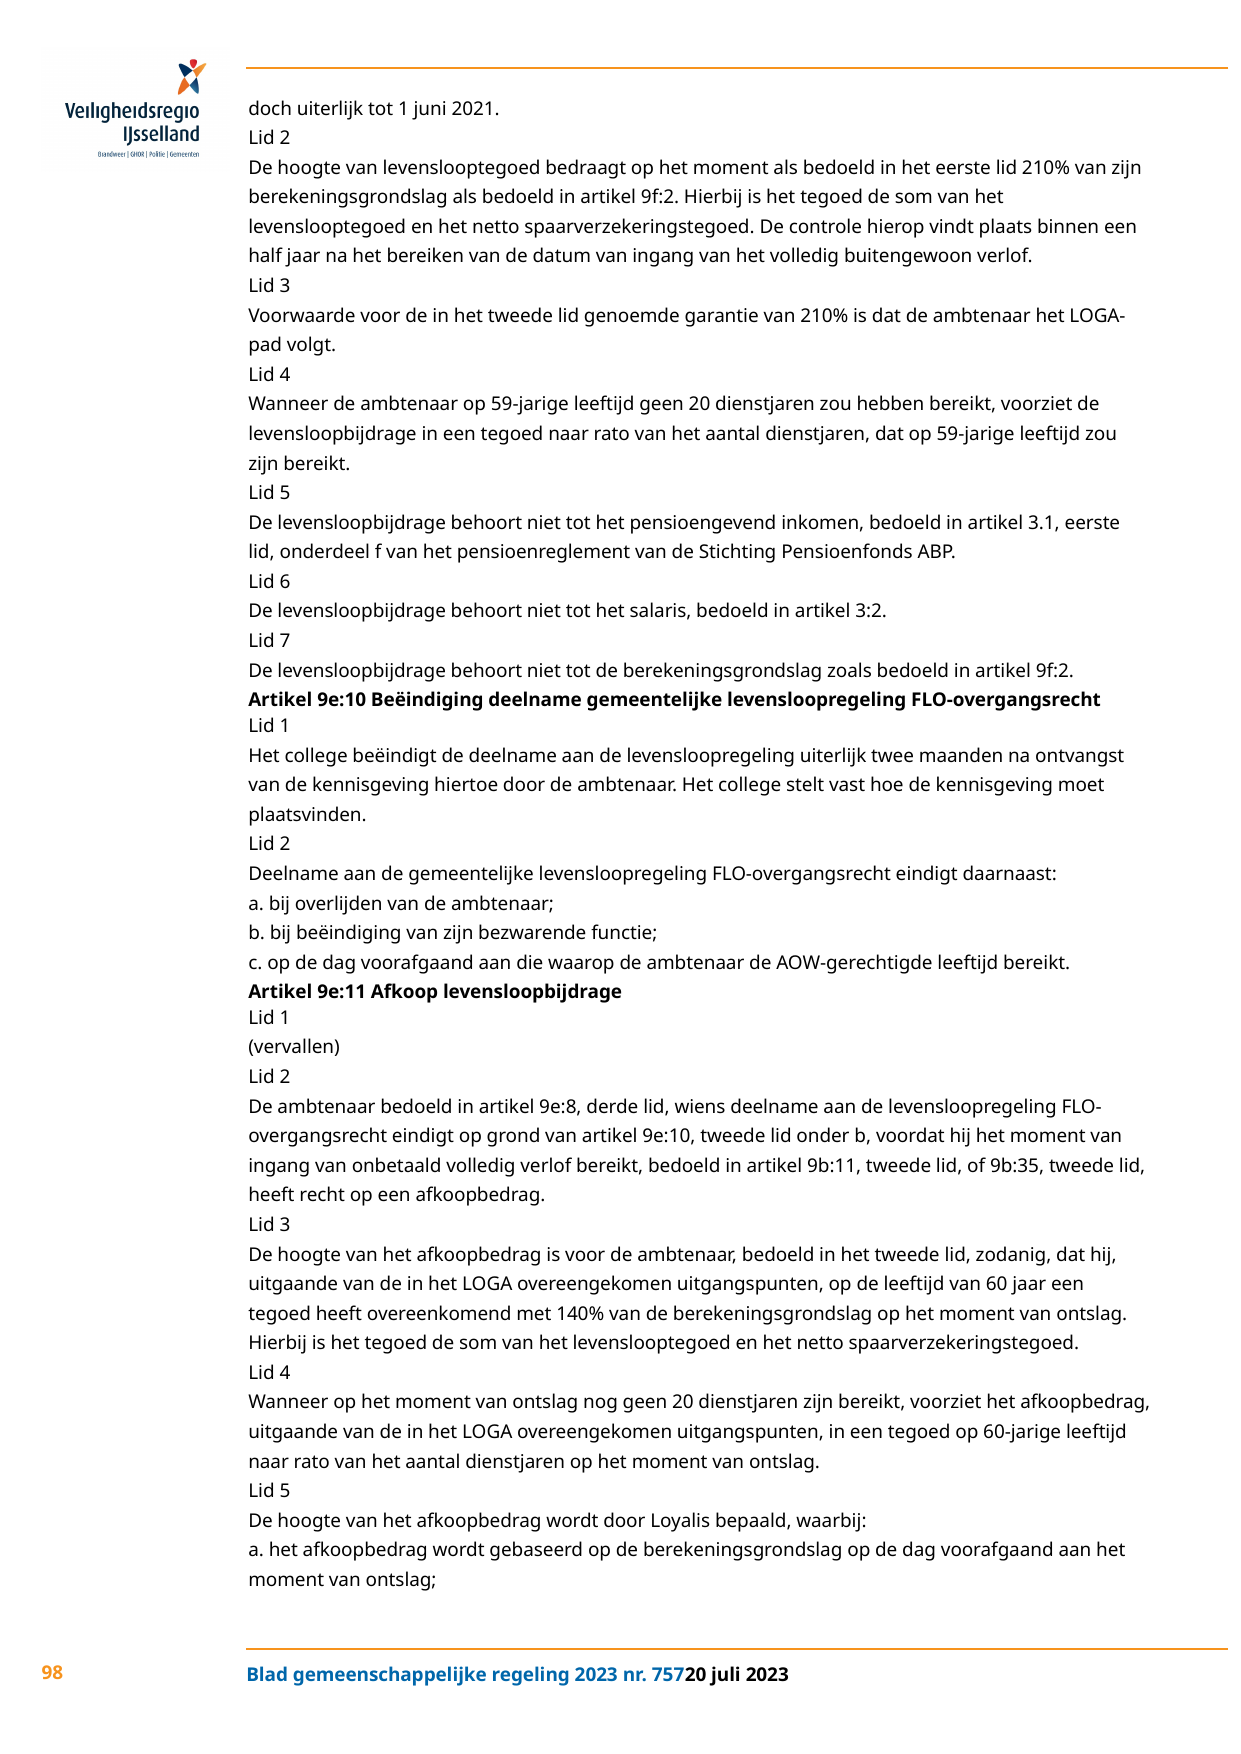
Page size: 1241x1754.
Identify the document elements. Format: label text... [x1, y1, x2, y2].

text Lid 3 [248, 1211, 1152, 1237]
text b. bij beëindiging van zijn bezwarende functie; [248, 919, 1152, 945]
text Lid 6 [248, 568, 1152, 594]
text De levensloopbijdrage behoort niet tot de berekeningsgrondslag zoals bedoeld in artikel 9f:2. [248, 657, 1152, 683]
text doch uiterlijk tot 1 juni 2021. [248, 95, 1152, 121]
text De hoogte van levenslooptegoed bedraagt op het moment als bedoeld in het eerste lid 210% van zijn berekeningsgrondslag als bedoeld in artikel 9f:2. Hierbij is het tegoed de som van het levenslooptegoed en het netto spaarverzekeringstegoed. De controle hierop vindt plaats binnen een half jaar na het bereiken van de datum van ingang van het volledig buitengewoon verlof. [248, 154, 1152, 268]
text De levensloopbijdrage behoort niet tot het salaris, bedoeld in artikel 3:2. [248, 598, 1152, 623]
text De ambtenaar bedoeld in artikel 9e:8, derde lid, wiens deelname aan de levensloopregeling FLO-overgangsrecht eindigt op grond van artikel 9e:10, tweede lid onder b, voordat hij het moment van ingang van onbetaald volledig verlof bereikt, bedoeld in artikel 9b:11, tweede lid, of 9b:35, tweede lid, heeft recht op een afkoopbedrag. [248, 1093, 1152, 1207]
text Lid 4 [248, 1359, 1152, 1385]
text Voorwaarde voor de in het tweede lid genoemde garantie van 210% is dat de ambtenaar het LOGA-pad volgt. [248, 302, 1152, 357]
text Lid 4 [248, 361, 1152, 387]
text Lid 1 [248, 712, 1152, 738]
text De levensloopbijdrage behoort niet tot het pensioengevend inkomen, bedoeld in artikel 3.1, eerste lid, onderdeel f van het pensioenreglement van de Stichting Pensioenfonds ABP. [248, 509, 1152, 564]
text Wanneer de ambtenaar op 59-jarige leeftijd geen 20 dienstjaren zou hebben bereikt, voorziet de levensloopbijdrage in een tegoed naar rato van het aantal dienstjaren, dat op 59-jarige leeftijd zou zijn bereikt. [248, 391, 1152, 476]
text Lid 2 [248, 831, 1152, 856]
text De hoogte van het afkoopbedrag is voor de ambtenaar, bedoeld in het tweede lid, zodanig, dat hij, uitgaande van de in het LOGA overeengekomen uitgangspunten, op de leeftijd van 60 jaar een tegoed heeft overeenkomend met 140% van de berekeningsgrondslag op het moment van ontslag. Hierbij is het tegoed de som van het levenslooptegoed en het netto spaarverzekeringstegoed. [248, 1241, 1152, 1355]
text Lid 5 [248, 479, 1152, 505]
text Artikel 9e:11 Afkoop levensloopbijdrage [248, 978, 1152, 1004]
text De hoogte van het afkoopbedrag wordt door Loyalis bepaald, waarbij: [248, 1507, 1152, 1533]
text a. bij overlijden van de ambtenaar; [248, 890, 1152, 915]
text c. op de dag voorafgaand aan die waarop de ambtenaar de AOW-gerechtigde leeftijd bereikt. [248, 949, 1152, 974]
text Het college beëindigt de deelname aan de levensloopregeling uiterlijk twee maanden na ontvangst van de kennisgeving hiertoe door de ambtenaar. Het college stelt vast hoe de kennisgeving moet plaatsvinden. [248, 742, 1152, 827]
text Lid 7 [248, 627, 1152, 653]
text (vervallen) [248, 1034, 1152, 1059]
text Lid 2 [248, 124, 1152, 150]
text Lid 3 [248, 272, 1152, 298]
picture [41, 47, 231, 172]
text Deelname aan de gemeentelijke levensloopregeling FLO-overgangsrecht eindigt daarnaast: [248, 860, 1152, 886]
text Lid 2 [248, 1063, 1152, 1089]
text Lid 1 [248, 1004, 1152, 1030]
text a. het afkoopbedrag wordt gebaseerd op de berekeningsgrondslag op de dag voorafgaand aan het moment van ontslag; [248, 1537, 1152, 1592]
text Artikel 9e:10 Beëindiging deelname gemeentelijke levensloopregeling FLO-overgangsrecht [248, 686, 1152, 712]
text Wanneer op het moment van ontslag nog geen 20 dienstjaren zijn bereikt, voorziet het afkoopbedrag, uitgaande van de in het LOGA overeengekomen uitgangspunten, in een tegoed op 60-jarige leeftijd naar rato van het aantal dienstjaren op het moment van ontslag. [248, 1389, 1152, 1474]
text Lid 5 [248, 1477, 1152, 1503]
